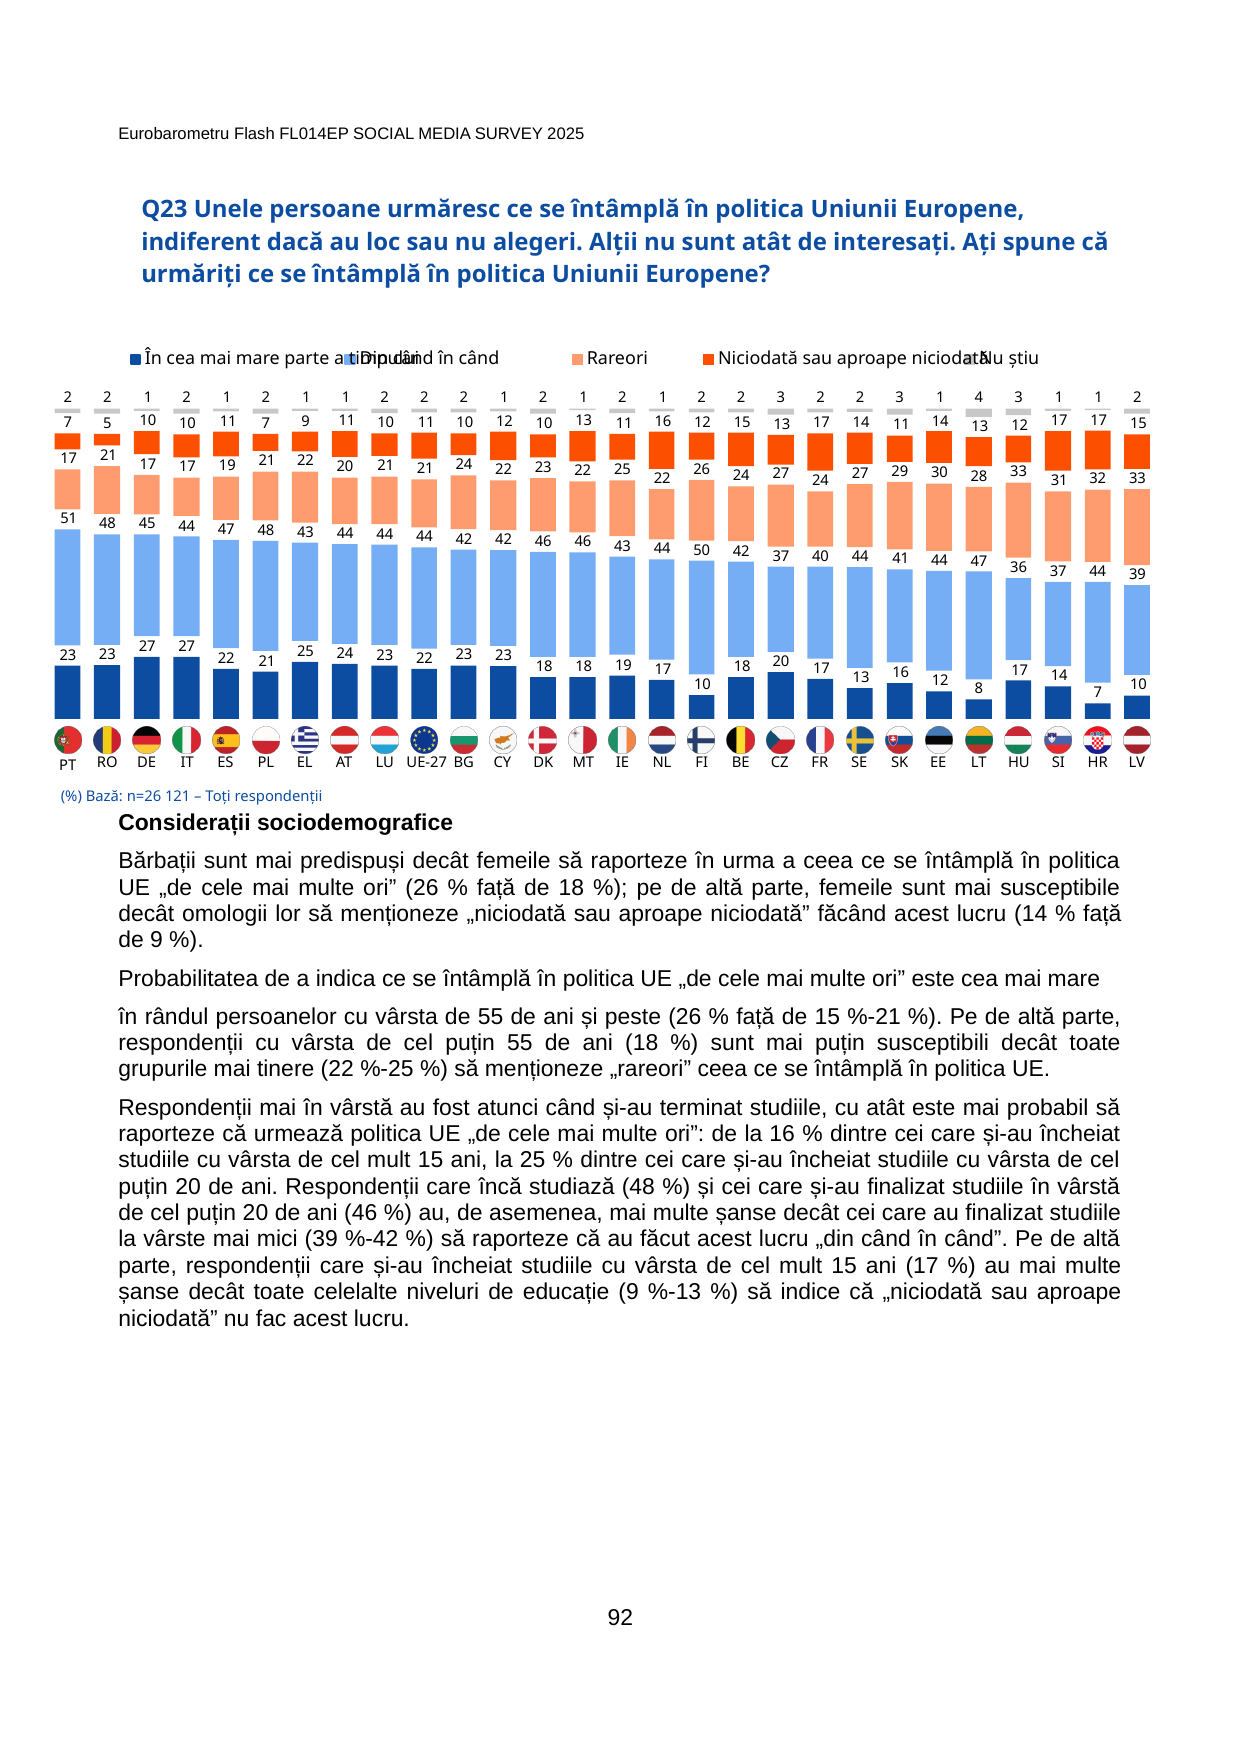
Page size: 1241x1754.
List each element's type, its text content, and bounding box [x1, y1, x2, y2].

picture [330, 726, 359, 754]
picture [846, 726, 874, 754]
picture [687, 726, 715, 754]
picture [172, 726, 201, 754]
picture [925, 726, 953, 754]
picture [489, 726, 517, 754]
picture [608, 726, 636, 754]
text Bărbații sunt mai predispuși decât femeile să raporteze în urma a ceea ce se întâmplă în politica UE „de cele mai multe ori” (26 % față de 18 %); pe de altă parte, femeile sunt mai susceptibile decât omologii lor să menționeze „niciodată sau aproape niciodată” făcând acest lucru (14 % față de 9 %). [118, 847, 1122, 953]
picture [648, 726, 676, 754]
picture [726, 726, 755, 754]
picture [54, 726, 82, 754]
picture [132, 726, 161, 754]
text Probabilitatea de a indica ce se întâmplă în politica UE „de cele mai multe ori” este cea mai mare [118, 964, 1122, 991]
picture [568, 726, 597, 754]
picture [965, 726, 993, 754]
picture [93, 726, 121, 754]
text Considerații sociodemografice [118, 184, 1122, 835]
picture [885, 726, 913, 754]
picture [1044, 726, 1072, 754]
text în rândul persoanelor cu vârsta de 55 de ani și peste (26 % față de 15 %-21 %). Pe de altă parte, respondenții cu vârsta de cel puțin 55 de ani (18 %) sunt mai puțin susceptibili decât toate grupurile mai tinere (22 %-25 %) să menționeze „rareori” ceea ce se întâmplă în politica UE. [118, 1003, 1122, 1082]
picture [252, 726, 280, 754]
picture [450, 726, 478, 754]
picture [766, 726, 795, 754]
picture [212, 726, 240, 754]
text Respondenții mai în vârstă au fost atunci când și-au terminat studiile, cu atât este mai probabil să raporteze că urmează politica UE „de cele mai multe ori”: de la 16 % dintre cei care și-au încheiat studiile cu vârsta de cel mult 15 ani, la 25 % dintre cei care și-au încheiat studiile cu vârsta de cel puțin 20 de ani. Respondenții care încă studiază (48 %) și cei care și-au finalizat studiile în vârstă de cel puțin 20 de ani (46 %) au, de asemenea, mai multe șanse decât cei care au finalizat studiile la vârste mai mici (39 %-42 %) să raporteze că au făcut acest lucru „din când în când”. Pe de altă parte, respondenții care și-au încheiat studiile cu vârsta de cel mult 15 ani (17 %) au mai multe șanse decât toate celelalte niveluri de educație (9 %-13 %) să indice că „niciodată sau aproape niciodată” nu fac acest lucru. [118, 1094, 1122, 1331]
picture [1123, 726, 1151, 754]
picture [291, 726, 319, 754]
picture [1004, 726, 1032, 754]
picture [528, 726, 557, 754]
picture [1083, 726, 1112, 754]
picture [410, 726, 438, 754]
picture [370, 726, 399, 754]
picture [806, 726, 834, 754]
